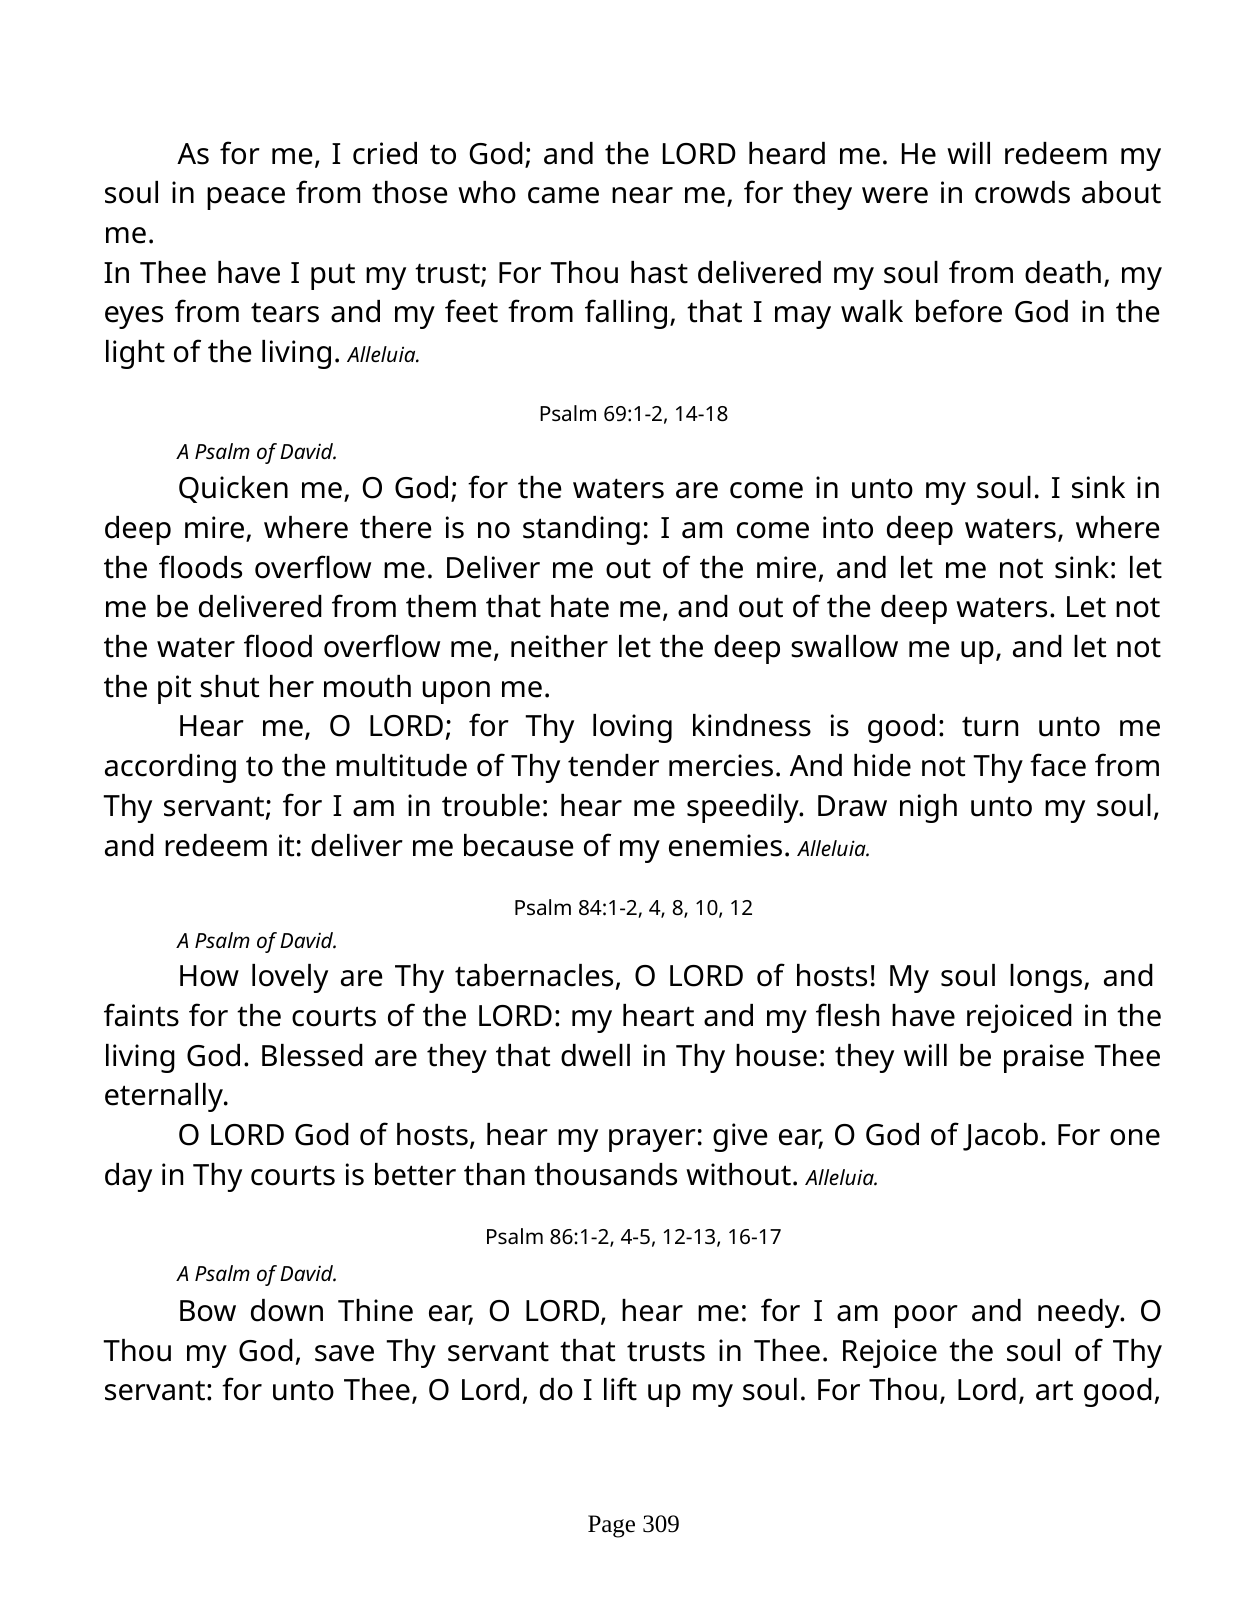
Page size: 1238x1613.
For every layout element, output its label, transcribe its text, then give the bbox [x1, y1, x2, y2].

text Hear me, O LORD; for Thy loving kindness is good: turn unto me according to the multitude of Thy tender mercies. And hide not Thy face from Thy servant; for I am in trouble: hear me speedily. Draw nigh unto my soul, and redeem it: deliver me because of my enemies. Alleluia. [103, 706, 1163, 864]
text Psalm 69:1-2, 14-18 [103, 399, 1163, 428]
text Quicken me, O God; for the waters are come in unto my soul. I sink in deep mire, where there is no standing: I am come into deep waters, where the floods overflow me. Deliver me out of the mire, and let me not sink: let me be delivered from them that hate me, and out of the deep waters. Let not the water flood overflow me, neither let the deep swallow me up, and let not the pit shut her mouth upon me. [103, 468, 1163, 706]
text Bow down Thine ear, O LORD, hear me: for I am poor and needy. O Thou my God, save Thy servant that trusts in Thee. Rejoice the soul of Thy servant: for unto Thee, O Lord, do I lift up my soul. For Thou, Lord, art good, [103, 1290, 1163, 1409]
text Psalm 86:1-2, 4-5, 12-13, 16-17 [103, 1222, 1163, 1250]
text As for me, I cried to God; and the LORD heard me. He will redeem my soul in peace from those who came near me, for they were in crowds about me. [103, 133, 1163, 252]
text A Psalm of David. [103, 1250, 1163, 1290]
text Psalm 84:1-2, 4, 8, 10, 12 [103, 893, 1163, 921]
text O LORD God of hosts, hear my prayer: give ear, O God of Jacob. For one day in Thy courts is better than thousands without. Alleluia. [103, 1114, 1163, 1193]
text In Thee have I put my trust; For Thou hast delivered my soul from death, my eyes from tears and my feet from falling, that I may walk before God in the light of the living. Alleluia. [103, 252, 1163, 371]
text A Psalm of David. [103, 428, 1163, 468]
text How lovely are Thy tabernacles, O LORD of hosts! My soul longs, and faints for the courts of the LORD: my heart and my flesh have rejoiced in the living God. Blessed are they that dwell in Thy house: they will be praise Thee eternally. [103, 955, 1163, 1114]
text A Psalm of David. [103, 921, 1163, 955]
